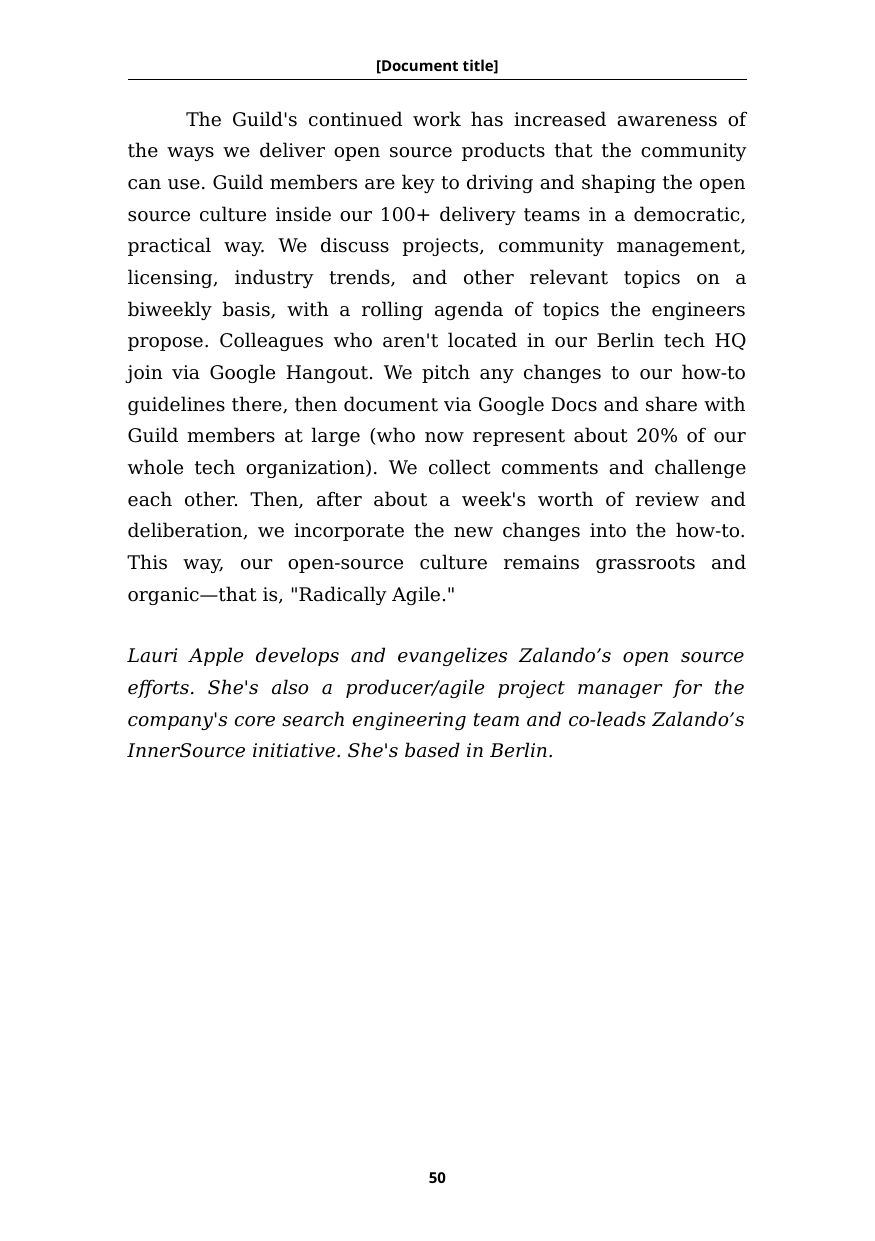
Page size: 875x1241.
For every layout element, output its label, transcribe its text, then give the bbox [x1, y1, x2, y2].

text Lauri Apple develops and evangelizes Zalando’s open source efforts. She's also a producer/agile project manager for the company's core search engineering team and co-leads Zalando’s InnerSource initiative. She's based in Berlin. [127, 645, 747, 762]
text The Guild's continued work has increased awareness of the ways we deliver open source products that the community can use. Guild members are key to driving and shaping the open source culture inside our 100+ delivery teams in a democratic, practical way. We discuss projects, community management, licensing, industry trends, and other relevant topics on a biweekly basis, with a rolling agenda of topics the engineers propose. Colleagues who aren't located in our Berlin tech HQ join via Google Hangout. We pitch any changes to our how-to guidelines there, then document via Google Docs and share with Guild members at large (who now represent about 20% of our whole tech organization). We collect comments and challenge each other. Then, after about a week's worth of review and deliberation, we incorporate the new changes into the how-to. This way, our open-source culture remains grassroots and organic—that is, "Radically Agile." [127, 109, 747, 606]
